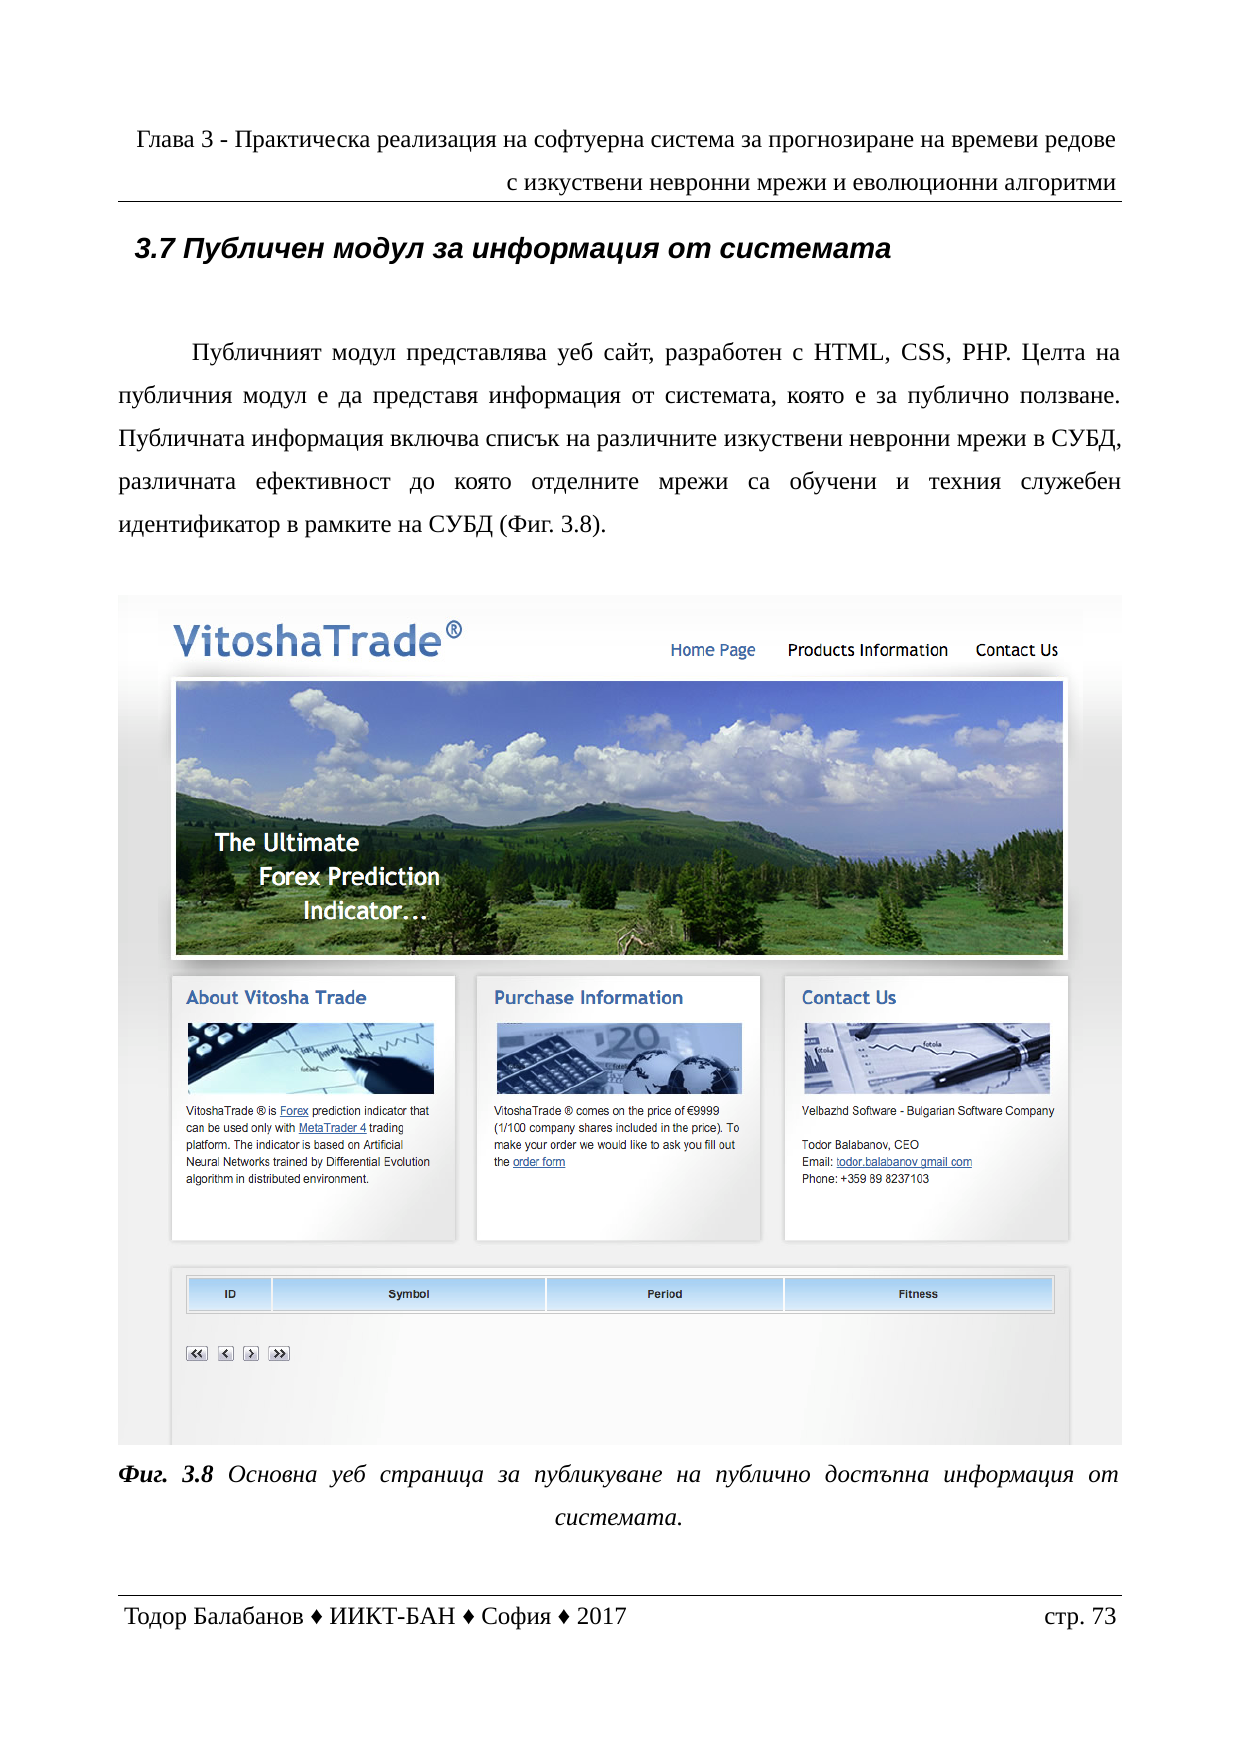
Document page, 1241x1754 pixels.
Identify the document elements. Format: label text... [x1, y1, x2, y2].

text Публичният модул представлява уеб сайт, разработен с HTML, CSS, PHP. Целта на публичния модул е да представя информация от системата, която е за публично ползване. Публичната информация включва списък на различните изкуствени невронни мрежи в СУБД, различната ефективност до която отделните мрежи са обучени и техния служебен идентификатор в рамките на СУБД (Фиг. 3.8). [118, 337, 1122, 538]
picture [118, 595, 1122, 1445]
subtitle 3.7 Публичен модул за информация от системата [118, 231, 1122, 264]
text Фиг. 3.8 Основна уеб страница за публикуване на публично достъпна информация от системата. [118, 1445, 1122, 1531]
